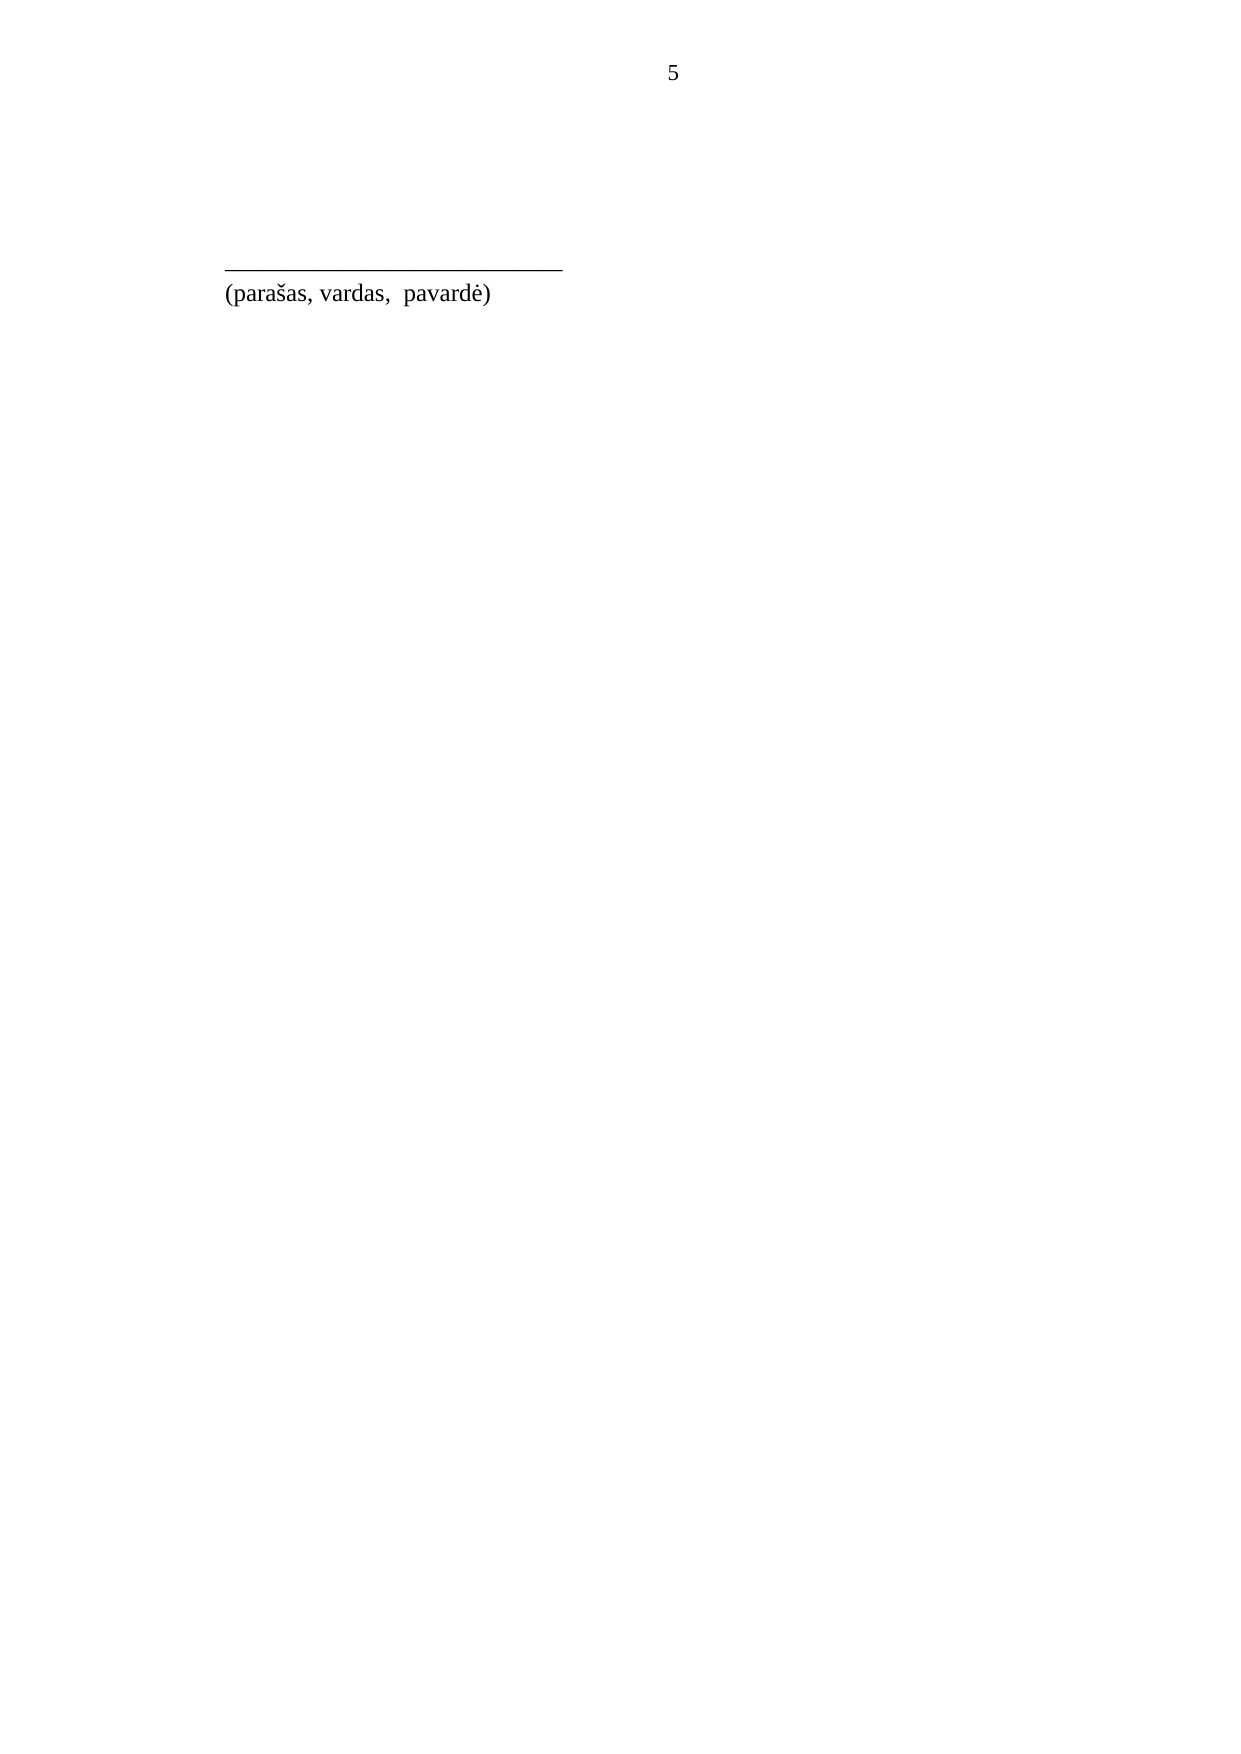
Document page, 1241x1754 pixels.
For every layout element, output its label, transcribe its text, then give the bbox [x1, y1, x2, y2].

text ___________________________ [225, 245, 1196, 273]
text (parašas, vardas, pavardė) [225, 278, 1196, 307]
